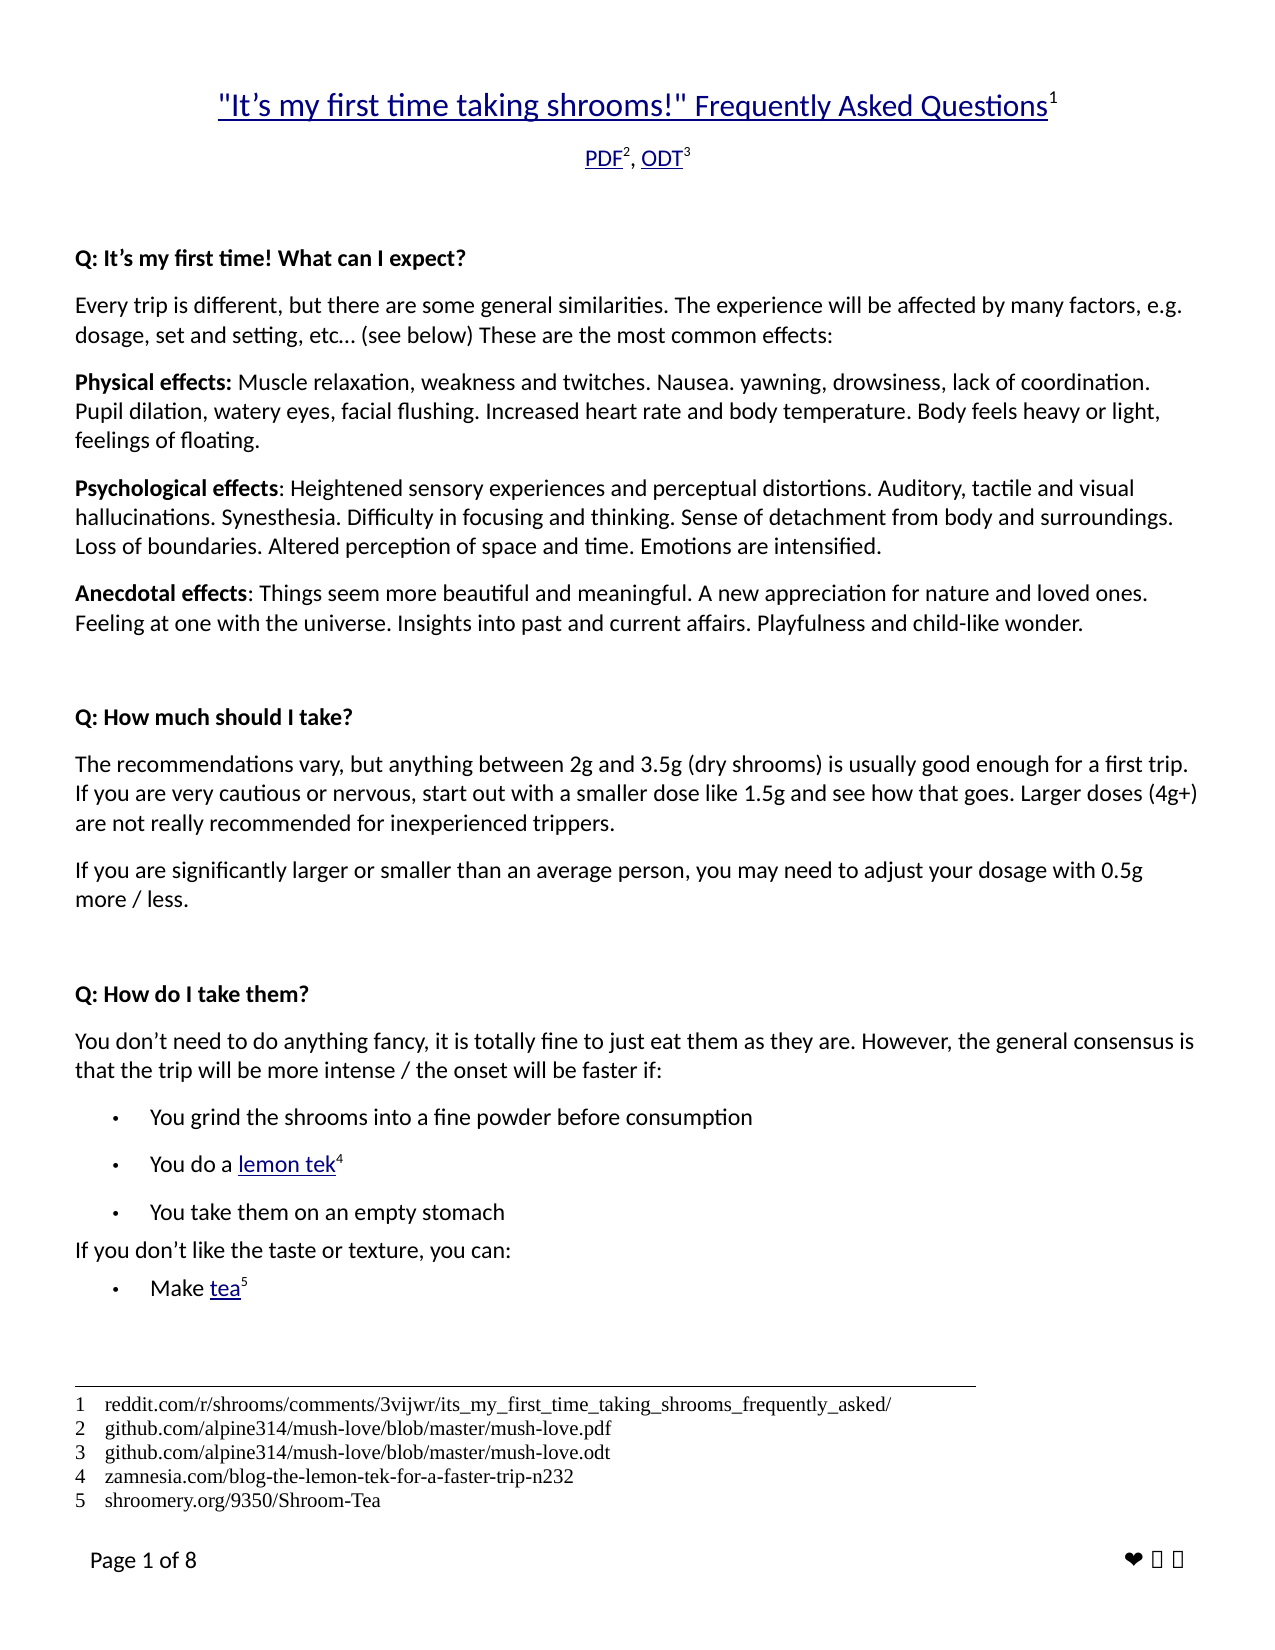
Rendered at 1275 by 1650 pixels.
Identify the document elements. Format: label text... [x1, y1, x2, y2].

text You don’t need to do anything fancy, it is totally fine to just eat them as they are. However, the general consensus is that the trip will be more intense / the onset will be faster if: [75, 1026, 1200, 1084]
text PDF, ODT [75, 143, 1200, 172]
text github.com/alpine314/mush-love/blob/master/mush-love.pdf [75, 1416, 1200, 1440]
text If you don’t like the taste or texture, you can: [75, 1235, 1200, 1264]
list You do a lemon tek [112, 1149, 1200, 1179]
text github.com/alpine314/mush-love/blob/master/mush-love.odt [75, 1440, 1200, 1464]
text Every trip is different, but there are some general similarities. The experience will be affected by many factors, e.g. dosage, set and setting, etc… (see below) These are the most common effects: [75, 291, 1200, 349]
text Q: It’s my first time! What can I expect? [75, 243, 1200, 273]
text Physical effects: Muscle relaxation, weakness and twitches. Nausea. yawning, drowsiness, lack of coordination. Pupil dilation, watery eyes, facial flushing. Increased heart rate and body temperature. Body feels heavy or light, feelings of floating. [75, 367, 1200, 455]
list You take them on an empty stomach [112, 1197, 1200, 1226]
text "It’s my first time taking shrooms!" Frequently Asked Questions [75, 84, 1200, 125]
text If you are significantly larger or smaller than an average person, you may need to adjust your dosage with 0.5g more / less. [75, 855, 1200, 913]
list Make tea [112, 1273, 1200, 1302]
list shroomery.org/9350/Shroom-Tea [75, 1488, 1200, 1512]
text Q: How do I take them? [75, 979, 1200, 1008]
text Psychological effects: Heightened sensory experiences and perceptual distortions. Auditory, tactile and visual hallucinations. Synesthesia. Difficulty in focusing and thinking. Sense of detachment from body and surroundings. Loss of boundaries. Altered perception of space and time. Emotions are intensified. [75, 473, 1200, 561]
list You grind the shrooms into a fine powder before consumption [112, 1102, 1200, 1132]
list zamnesia.com/blog-the-lemon-tek-for-a-faster-trip-n232 [75, 1464, 1200, 1488]
text Q: How much should I take? [75, 702, 1200, 731]
text Anecdotal effects: Things seem more beautiful and meaningful. A new appreciation for nature and loved ones. Feeling at one with the universe. Insights into past and current affairs. Playfulness and child-like wonder. [75, 578, 1200, 637]
text The recommendations vary, but anything between 2g and 3.5g (dry shrooms) is usually good enough for a first trip. If you are very cautious or nervous, start out with a smaller dose like 1.5g and see how that goes. Larger doses (4g+) are not really recommended for inexperienced trippers. [75, 749, 1200, 837]
text reddit.com/r/shrooms/comments/3vijwr/its_my_first_time_taking_shrooms_frequently_asked/ [75, 1392, 1200, 1416]
